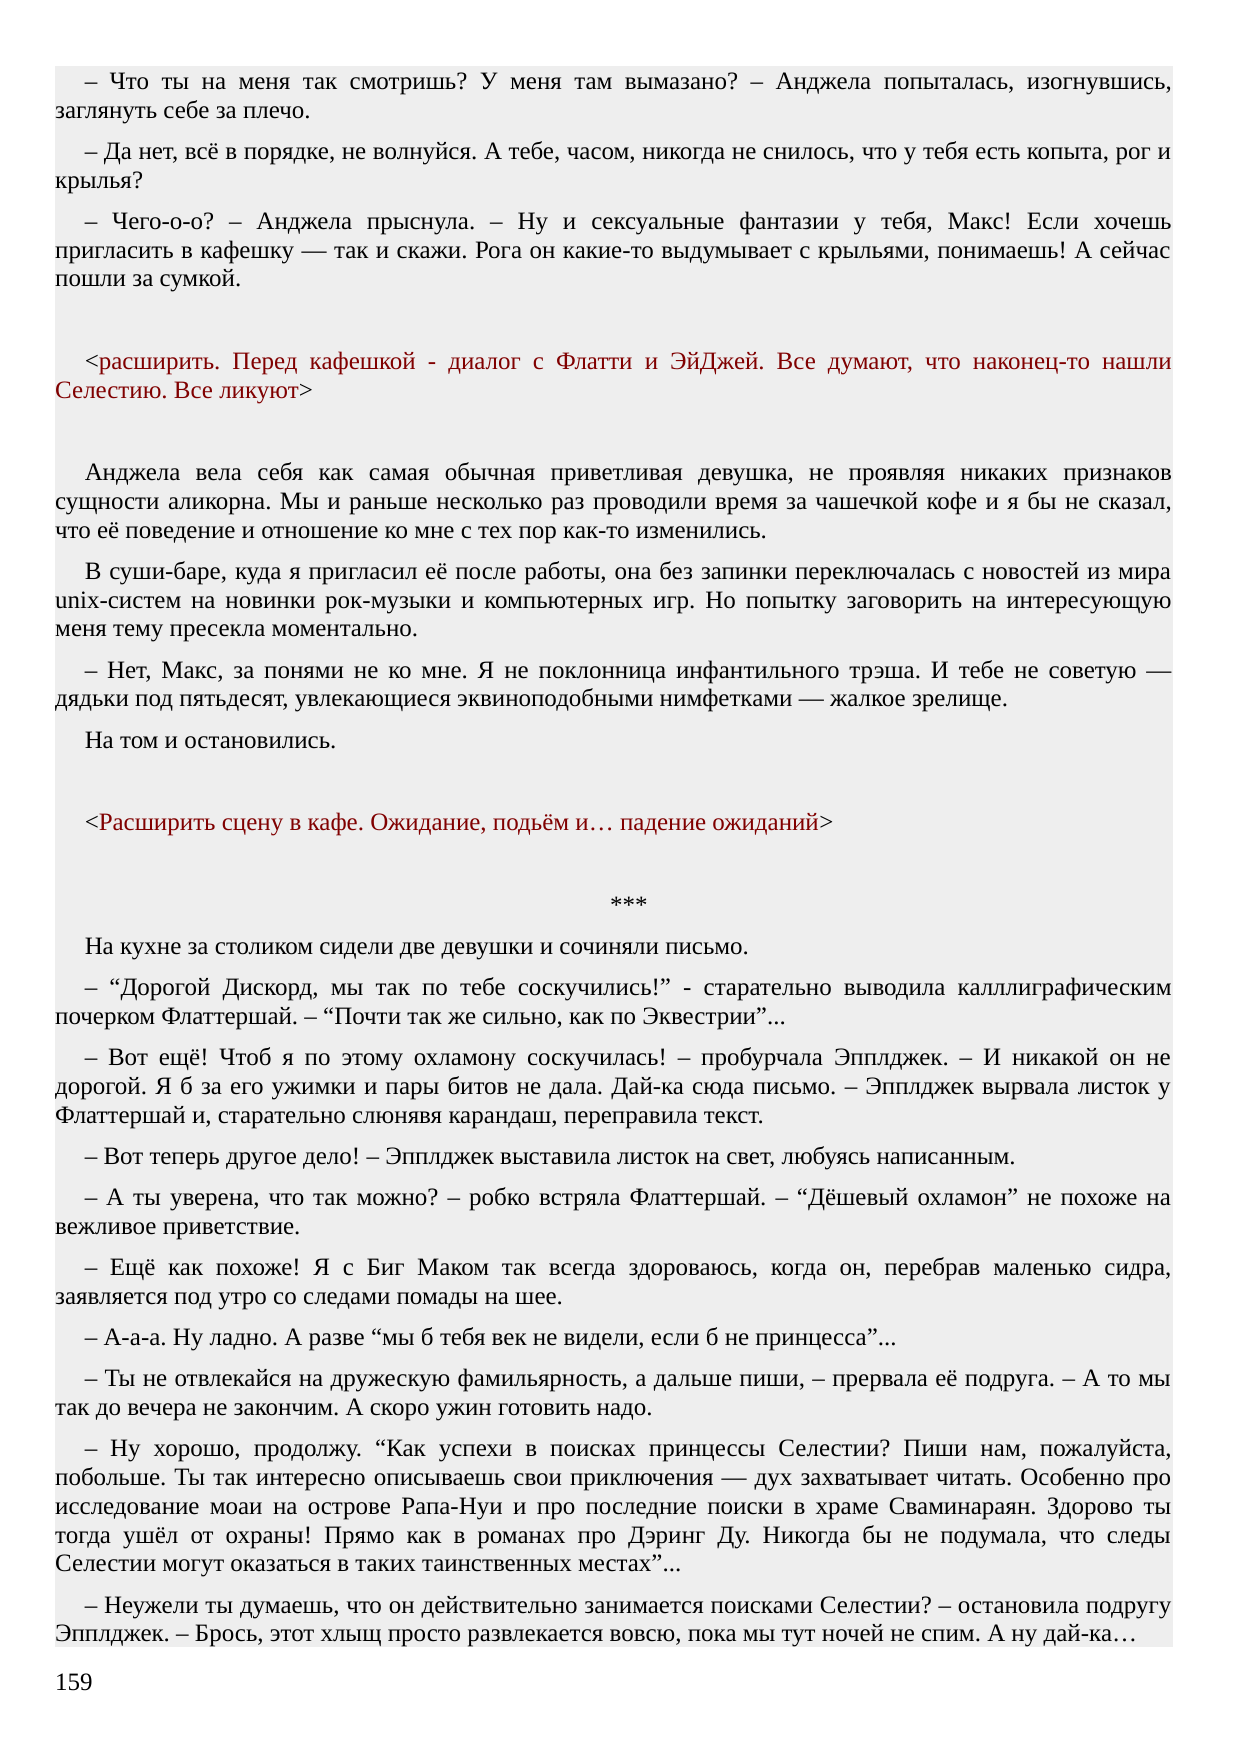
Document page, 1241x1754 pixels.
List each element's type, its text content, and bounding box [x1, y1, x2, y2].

text – Ты не отвлекайся на дружескую фамильярность, а дальше пиши, – прервала её подруга. – А то мы так до вечера не закончим. А скоро ужин готовить надо. [55, 1363, 1173, 1421]
text – Ещё как похоже! Я с Биг Маком так всегда здороваюсь, когда он, перебрав маленько сидра, заявляется под утро со следами помады на шее. [55, 1252, 1173, 1310]
text – Ну хорошо, продолжу. “Как успехи в поисках принцессы Селестии? Пиши нам, пожалуйста, побольше. Ты так интересно описываешь свои приключения — дух захватывает читать. Особенно про исследование моаи на острове Рапа-Нуи и про последние поиски в храме Сваминараян. Здорово ты тогда ушёл от охраны! Прямо как в романах про Дэринг Ду. Никогда бы не подумала, что следы Селестии могут оказаться в таких таинственных местах”... [55, 1433, 1173, 1577]
text – Вот теперь другое дело! – Эпплджек выставила листок на свет, любуясь написанным. [55, 1141, 1173, 1170]
text – Нет, Макс, за понями не ко мне. Я не поклонница инфантильного трэша. И тебе не советую — дядьки под пятьдесят, увлекающиеся эквиноподобными нимфетками — жалкое зрелище. [55, 655, 1173, 712]
text – Неужели ты думаешь, что он действительно занимается поисками Селестии? – остановила подругу Эпплджек. – Брось, этот хлыщ просто развлекается вовсю, пока мы тут ночей не спим. А ну дай-ка… [55, 1590, 1173, 1647]
text На кухне за столиком сидели две девушки и сочиняли письмо. [55, 931, 1173, 960]
text <расширить. Перед кафешкой - диалог с Флатти и ЭйДжей. Все думают, что наконец-то нашли Селестию. Все ликуют> [55, 346, 1173, 403]
text – Да нет, всё в порядке, не волнуйся. А тебе, часом, никогда не снилось, что у тебя есть копыта, рог и крылья? [55, 136, 1173, 193]
text Анджела вела себя как самая обычная приветливая девушка, не проявляя никаких признаков сущности аликорна. Мы и раньше несколько раз проводили время за чашечкой кофе и я бы не сказал, что её поведение и отношение ко мне с тех пор как-то изменились. [55, 457, 1173, 543]
text – А ты уверена, что так можно? – робко встряла Флаттершай. – “Дёшевый охламон” не похоже на вежливое приветствие. [55, 1182, 1173, 1240]
text <Расширить сцену в кафе. Ожидание, подьём и… падение ожиданий> [55, 807, 1173, 836]
text – А-а-а. Ну ладно. А разве “мы б тебя век не видели, если б не принцесса”... [55, 1322, 1173, 1351]
text – Вот ещё! Чтоб я по этому охламону соскучилась! – пробурчала Эпплджек. – И никакой он не дорогой. Я б за его ужимки и пары битов не дала. Дай-ка сюда письмо. – Эпплджек вырвала листок у Флаттершай и, старательно слюнявя карандаш, переправила текст. [55, 1042, 1173, 1128]
text – Что ты на меня так смотришь? У меня там вымазано? – Анджела попыталась, изогнувшись, заглянуть себе за плечо. [55, 66, 1173, 123]
text На том и остановились. [55, 725, 1173, 753]
text В суши-баре, куда я пригласил её после работы, она без запинки переключалась с новостей из мира unix-систем на новинки рок-музыки и компьютерных игр. Но попытку заговорить на интересующую меня тему пресекла моментально. [55, 556, 1173, 642]
text – Чего-о-о? – Анджела прыснула. – Ну и сексуальные фантазии у тебя, Макс! Если хочешь пригласить в кафешку — так и скажи. Рога он какие-то выдумывает с крыльями, понимаешь! А сейчас пошли за сумкой. [55, 206, 1173, 292]
text *** [55, 890, 1173, 918]
text – “Дорогой Дискорд, мы так по тебе соскучились!” - старательно выводила калллиграфическим почерком Флаттершай. – “Почти так же сильно, как по Эквестрии”... [55, 972, 1173, 1030]
